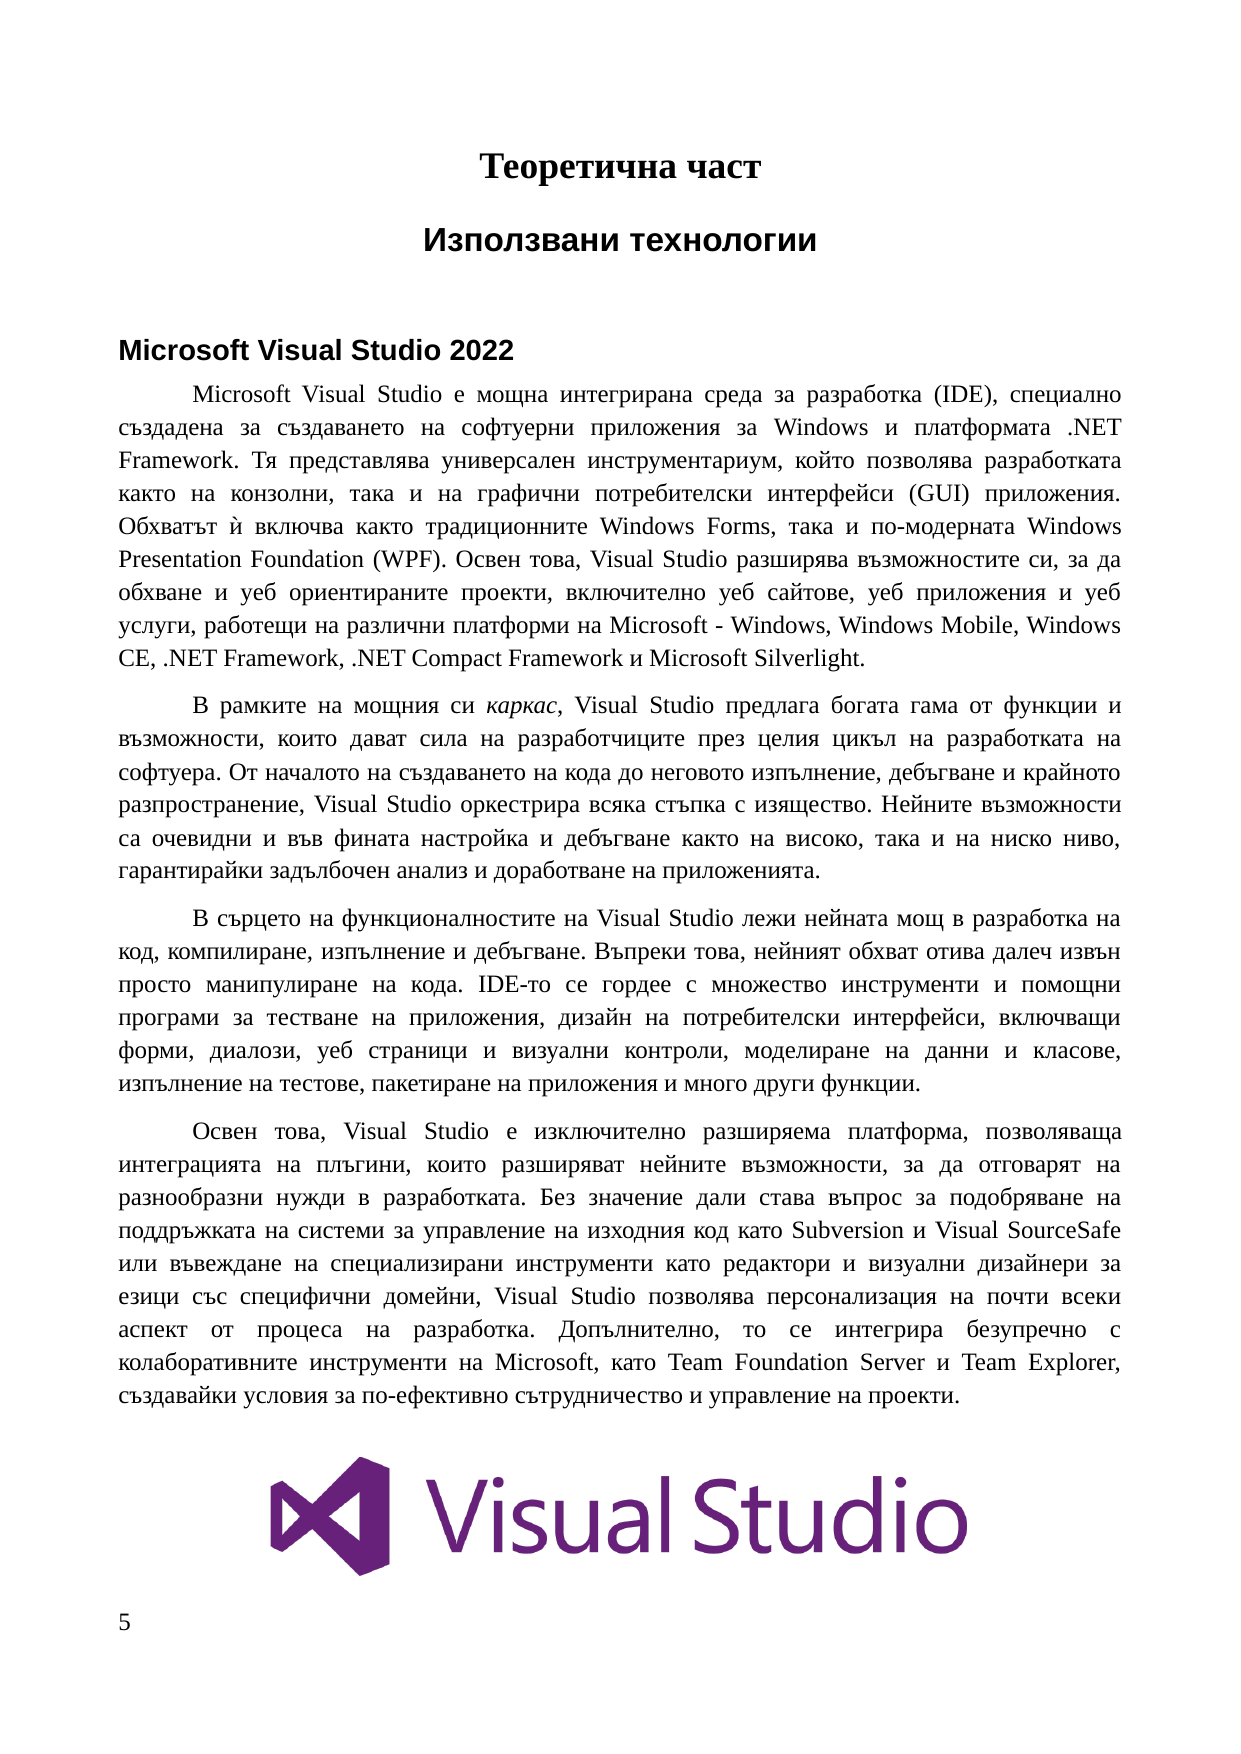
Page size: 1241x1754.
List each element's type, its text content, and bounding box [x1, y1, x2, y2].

subtitle Теоретична част [118, 143, 1122, 186]
text В сърцето на функционалностите на Visual Studio лежи нейната мощ в разработка на код, компилиране, изпълнение и дебъгване. Въпреки това, нейният обхват отива далеч извън просто манипулиране на кода. IDE-то се гордее с множество инструменти и помощни програми за тестване на приложения, дизайн на потребителски интерфейси, включващи форми, диалози, уеб страници и визуални контроли, моделиране на данни и класове, изпълнение на тестове, пакетиране на приложения и много други функции. [118, 903, 1122, 1097]
subtitle Използвани технологии [118, 219, 1122, 258]
text Освен това, Visual Studio е изключително разширяема платформа, позволяваща интеграцията на плъгини, които разширяват нейните възможности, за да отговарят на разнообразни нужди в разработката. Без значение дали става въпрос за подобряване на поддръжката на системи за управление на изходния код като Subversion и Visual SourceSafe или въвеждане на специализирани инструменти като редактори и визуални дизайнери за езици със специфични домейни, Visual Studio позволява персонализация на почти всеки аспект от процеса на разработка. Допълнително, то се интегрира безупречно с колаборативните инструменти на Microsoft, като Team Foundation Server и Team Explorer, създавайки условия за по-ефективно сътрудничество и управление на проекти. [118, 1116, 1122, 1409]
subtitle Microsoft Visual Studio 2022 [118, 333, 1122, 366]
text В рамките на мощния си каркас, Visual Studio предлага богата гама от функции и възможности, които дават сила на разработчиците през целия цикъл на разработката на софтуера. От началото на създаването на кода до неговото изпълнение, дебъгване и крайното разпространение, Visual Studio оркестрира всяка стъпка с изящество. Нейните възможности са очевидни и във фината настройка и дебъгване както на високо, така и на ниско ниво, гарантирайки задълбочен анализ и доработване на приложенията. [118, 691, 1122, 884]
picture [270, 1457, 981, 1576]
text Microsoft Visual Studio е мощна интегрирана среда за разработка (IDE), специално създадена за създаването на софтуерни приложения за Windows и платформата .NET Framework. Тя представлява универсален инструментариум, който позволява разработката както на конзолни, така и на графични потребителски интерфейси (GUI) приложения. Обхватът ѝ включва както традиционните Windows Forms, така и по-модерната Windows Presentation Foundation (WPF). Освен това, Visual Studio разширява възможностите си, за да обхване и уеб ориентираните проекти, включително уеб сайтове, уеб приложения и уеб услуги, работещи на различни платформи на Microsoft - Windows, Windows Mobile, Windows СЕ, .NET Framework, .NET Compact Framework и Microsoft Silverlight. [118, 379, 1122, 672]
